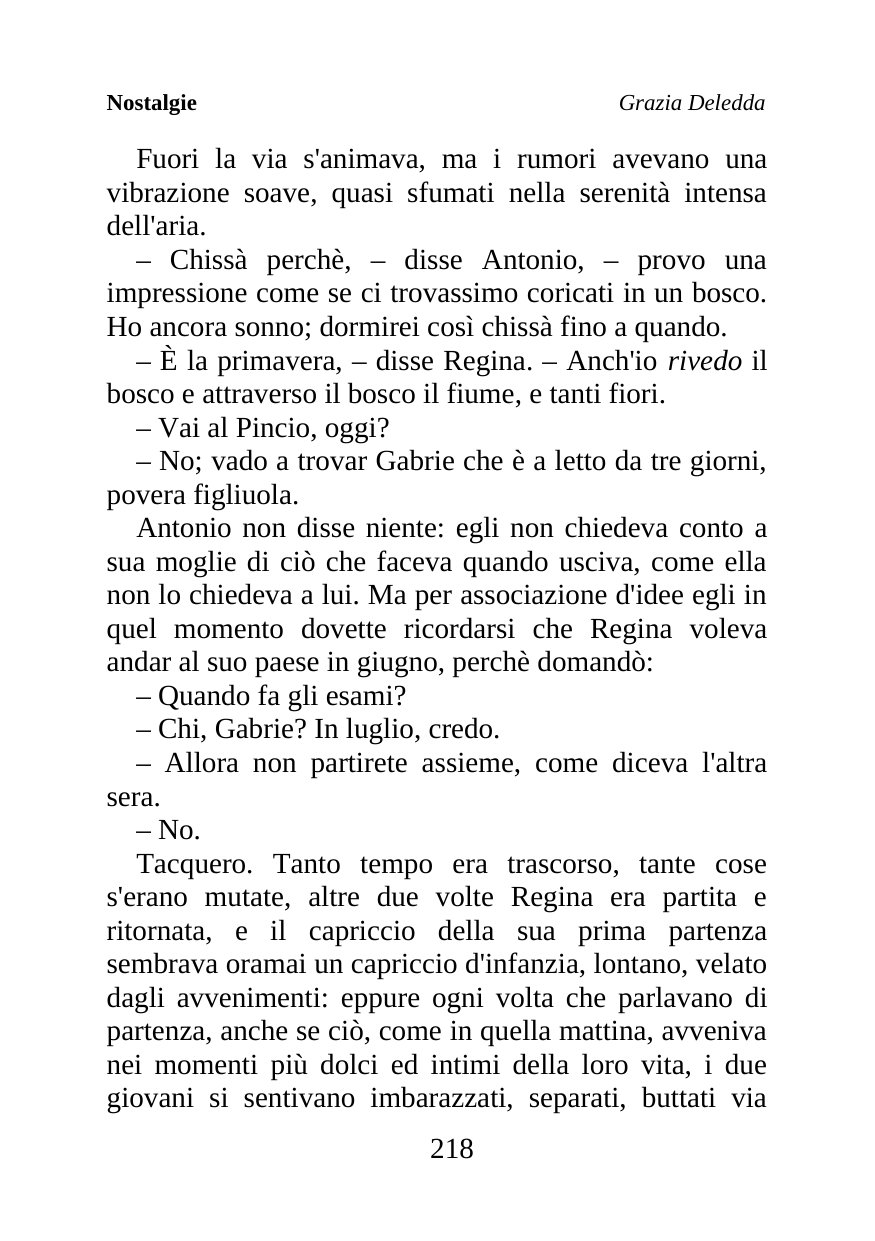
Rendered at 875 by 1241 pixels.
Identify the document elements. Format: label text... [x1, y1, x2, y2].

text – No; vado a trovar Gabrie che è a letto da tre giorni, povera figliuola. [106, 443, 768, 510]
text Tacquero. Tanto tempo era trascorso, tante cose s'erano mutate, altre due volte Regina era partita e ritornata, e il capriccio della sua prima partenza sembrava oramai un capriccio d'infanzia, lontano, velato dagli avvenimenti: eppure ogni volta che parlavano di partenza, anche se ciò, come in quella mattina, avveniva nei momenti più dolci ed intimi della loro vita, i due giovani si sentivano imbarazzati, separati, buttati via [106, 846, 768, 1114]
text – È la primavera, – disse Regina. – Anch'io rivedo il bosco e attraverso il bosco il fiume, e tanti fiori. [106, 343, 768, 410]
text – Chissà perchè, – disse Antonio, – provo una impressione come se ci trovassimo coricati in un bosco. Ho ancora sonno; dormirei così chissà fino a quando. [106, 242, 768, 343]
text – Vai al Pincio, oggi? [106, 410, 768, 443]
text – Chi, Gabrie? In luglio, credo. [106, 712, 768, 745]
text Antonio non disse niente: egli non chiedeva conto a sua moglie di ciò che faceva quando usciva, come ella non lo chiedeva a lui. Ma per associazione d'idee egli in quel momento dovette ricordarsi che Regina voleva andar al suo paese in giugno, perchè domandò: [106, 510, 768, 678]
text Fuori la via s'animava, ma i rumori avevano una vibrazione soave, quasi sfumati nella serenità intensa dell'aria. [106, 141, 768, 242]
text – Allora non partirete assieme, come diceva l'altra sera. [106, 745, 768, 812]
text – No. [106, 812, 768, 846]
text – Quando fa gli esami? [106, 678, 768, 712]
